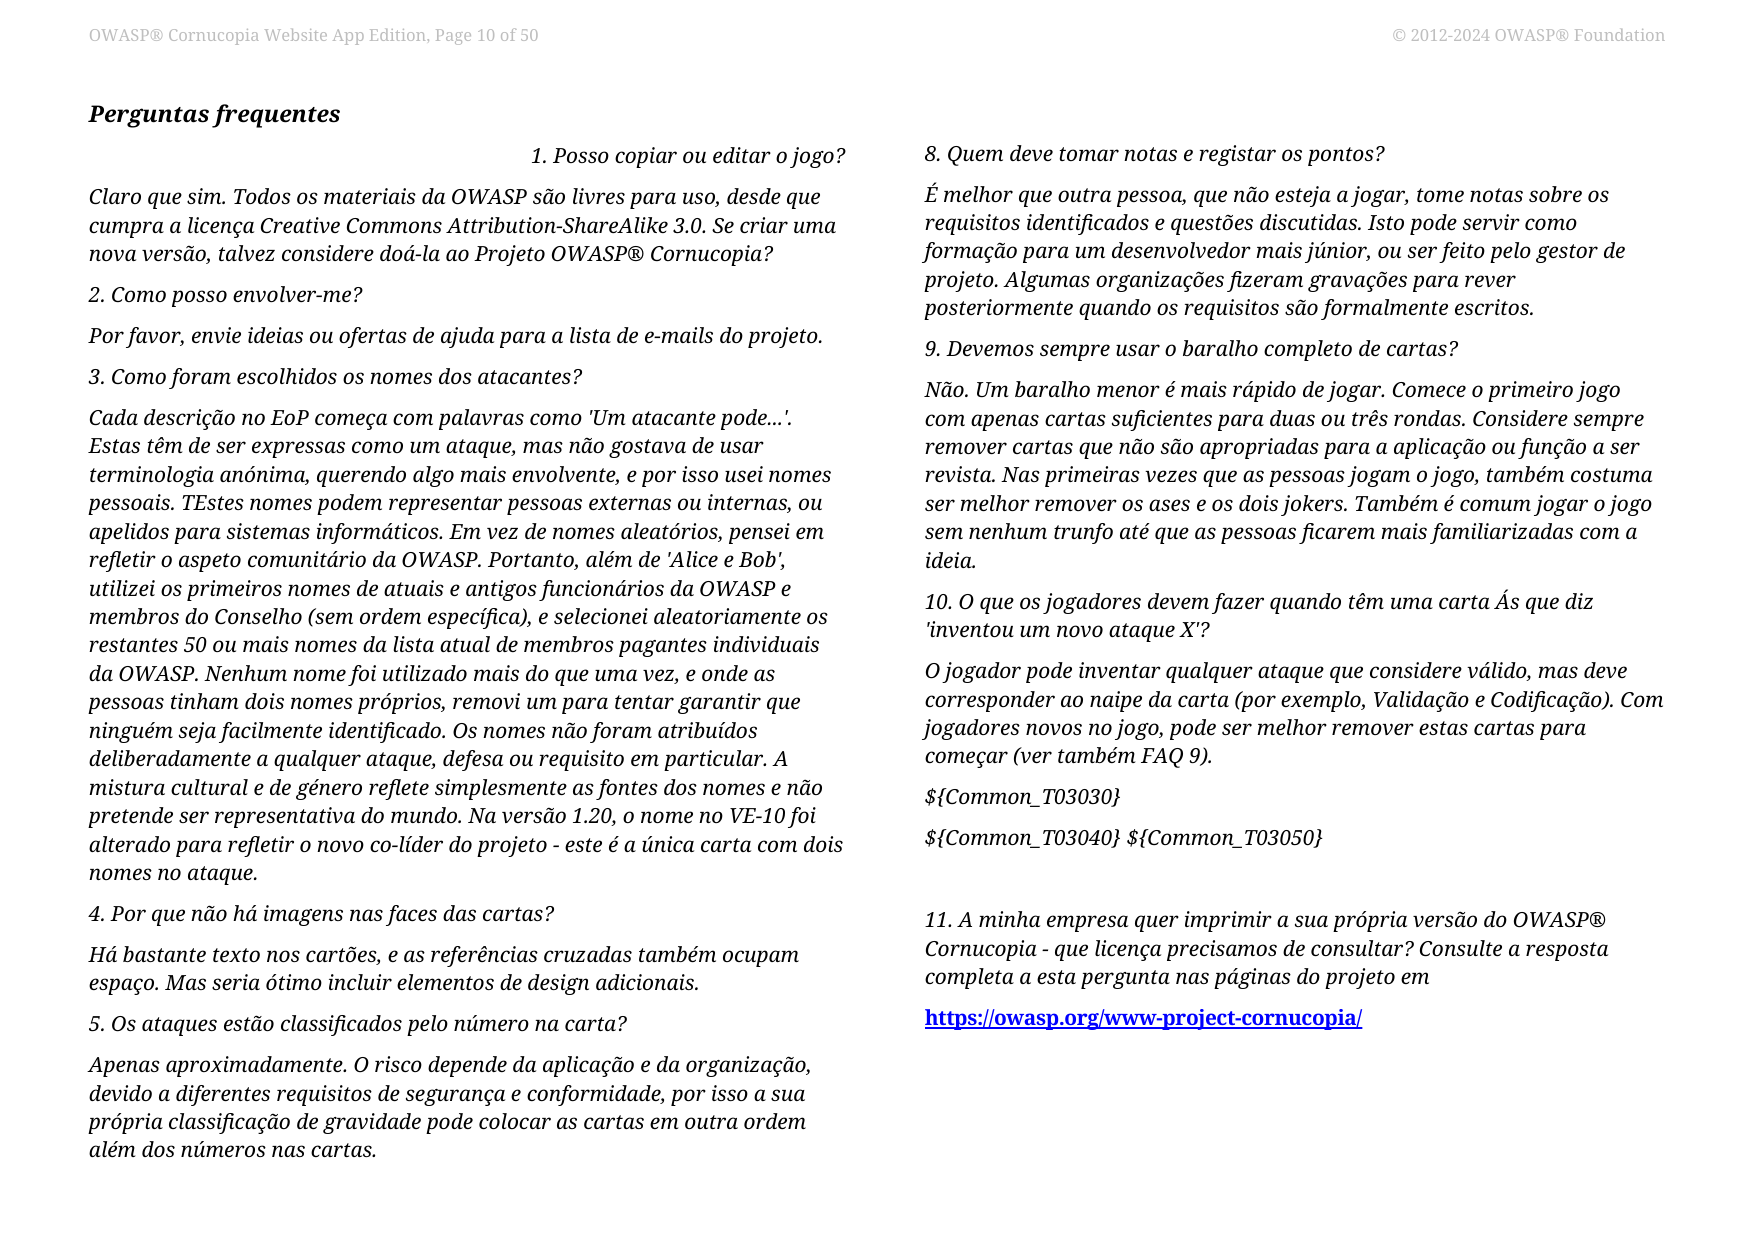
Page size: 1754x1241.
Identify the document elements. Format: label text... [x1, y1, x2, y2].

table_header Perguntas frequentes 1. Posso copiar ou editar o jogo? Claro que sim. Todos os materiais da OWASP são livres para uso, desde que cumpra a licença Creative Commons Attribution-ShareAlike 3.0. Se criar uma nova versão, talvez considere doá-la ao Projeto OWASP® Cornucopia? 2. Como posso envolver-me? Por favor, envie ideias ou ofertas de ajuda para a lista de e-mails do projeto. 3. Como foram escolhidos os nomes dos atacantes? Cada descrição no EoP começa com palavras como 'Um atacante pode...'. Estas têm de ser expressas como um ataque, mas não gostava de usar terminologia anónima, querendo algo mais envolvente, e por isso usei nomes pessoais. TEstes nomes podem representar pessoas externas ou internas, ou apelidos para sistemas informáticos. Em vez de nomes aleatórios, pensei em refletir o aspeto comunitário da OWASP. Portanto, além de 'Alice e Bob', utilizei os primeiros nomes de atuais e antigos funcionários da OWASP e membros do Conselho (sem ordem específica), e selecionei aleatoriamente os restantes 50 ou mais nomes da lista atual de membros pagantes individuais da OWASP. Nenhum nome foi utilizado mais do que uma vez, e onde as pessoas tinham dois nomes próprios, removi um para tentar garantir que ninguém seja facilmente identificado. Os nomes não foram atribuídos deliberadamente a qualquer ataque, defesa ou requisito em particular. A mistura cultural e de género reflete simplesmente as fontes dos nomes e não pretende ser representativa do mundo. Na versão 1.20, o nome no VE-10 foi alterado para refletir o novo co-líder do projeto - este é a única carta com dois nomes no ataque. 4. Por que não há imagens nas faces das cartas? Há bastante texto nos cartões, e as referências cruzadas também ocupam espaço. Mas seria ótimo incluir elementos de design adicionais. 5. Os ataques estão classificados pelo número na carta? Apenas aproximadamente. O risco depende da aplicação e da organização, devido a diferentes requisitos de segurança e conformidade, por isso a sua própria classificação de gravidade pode colocar as cartas em outra ordem além dos números nas cartas. [78, 98, 856, 1177]
table_header [856, 98, 913, 1177]
table_header 8. Quem deve tomar notas e registar os pontos? É melhor que outra pessoa, que não esteja a jogar, tome notas sobre os requisitos identificados e questões discutidas. Isto pode servir como formação para um desenvolvedor mais júnior, ou ser feito pelo gestor de projeto. Algumas organizações fizeram gravações para rever posteriormente quando os requisitos são formalmente escritos. 9. Devemos sempre usar o baralho completo de cartas? Não. Um baralho menor é mais rápido de jogar. Comece o primeiro jogo com apenas cartas suficientes para duas ou três rondas. Considere sempre remover cartas que não são apropriadas para a aplicação ou função a ser revista. Nas primeiras vezes que as pessoas jogam o jogo, também costuma ser melhor remover os ases e os dois jokers. Também é comum jogar o jogo sem nenhum trunfo até que as pessoas ficarem mais familiarizadas com a ideia. 10. O que os jogadores devem fazer quando têm uma carta Ás que diz 'inventou um novo ataque X'? O jogador pode inventar qualquer ataque que considere válido, mas deve corresponder ao naipe da carta (por exemplo, Validação e Codificação). Com jogadores novos no jogo, pode ser melhor remover estas cartas para começar (ver também FAQ 9). ${Common_T03030} ${Common_T03040} ${Common_T03050} 11. A minha empresa quer imprimir a sua própria versão do OWASP® Cornucopia - que licença precisamos de consultar? Consulte a resposta completa a esta pergunta nas páginas do projeto em https://owasp.org/www-project-cornucopia/ [913, 98, 1677, 1177]
